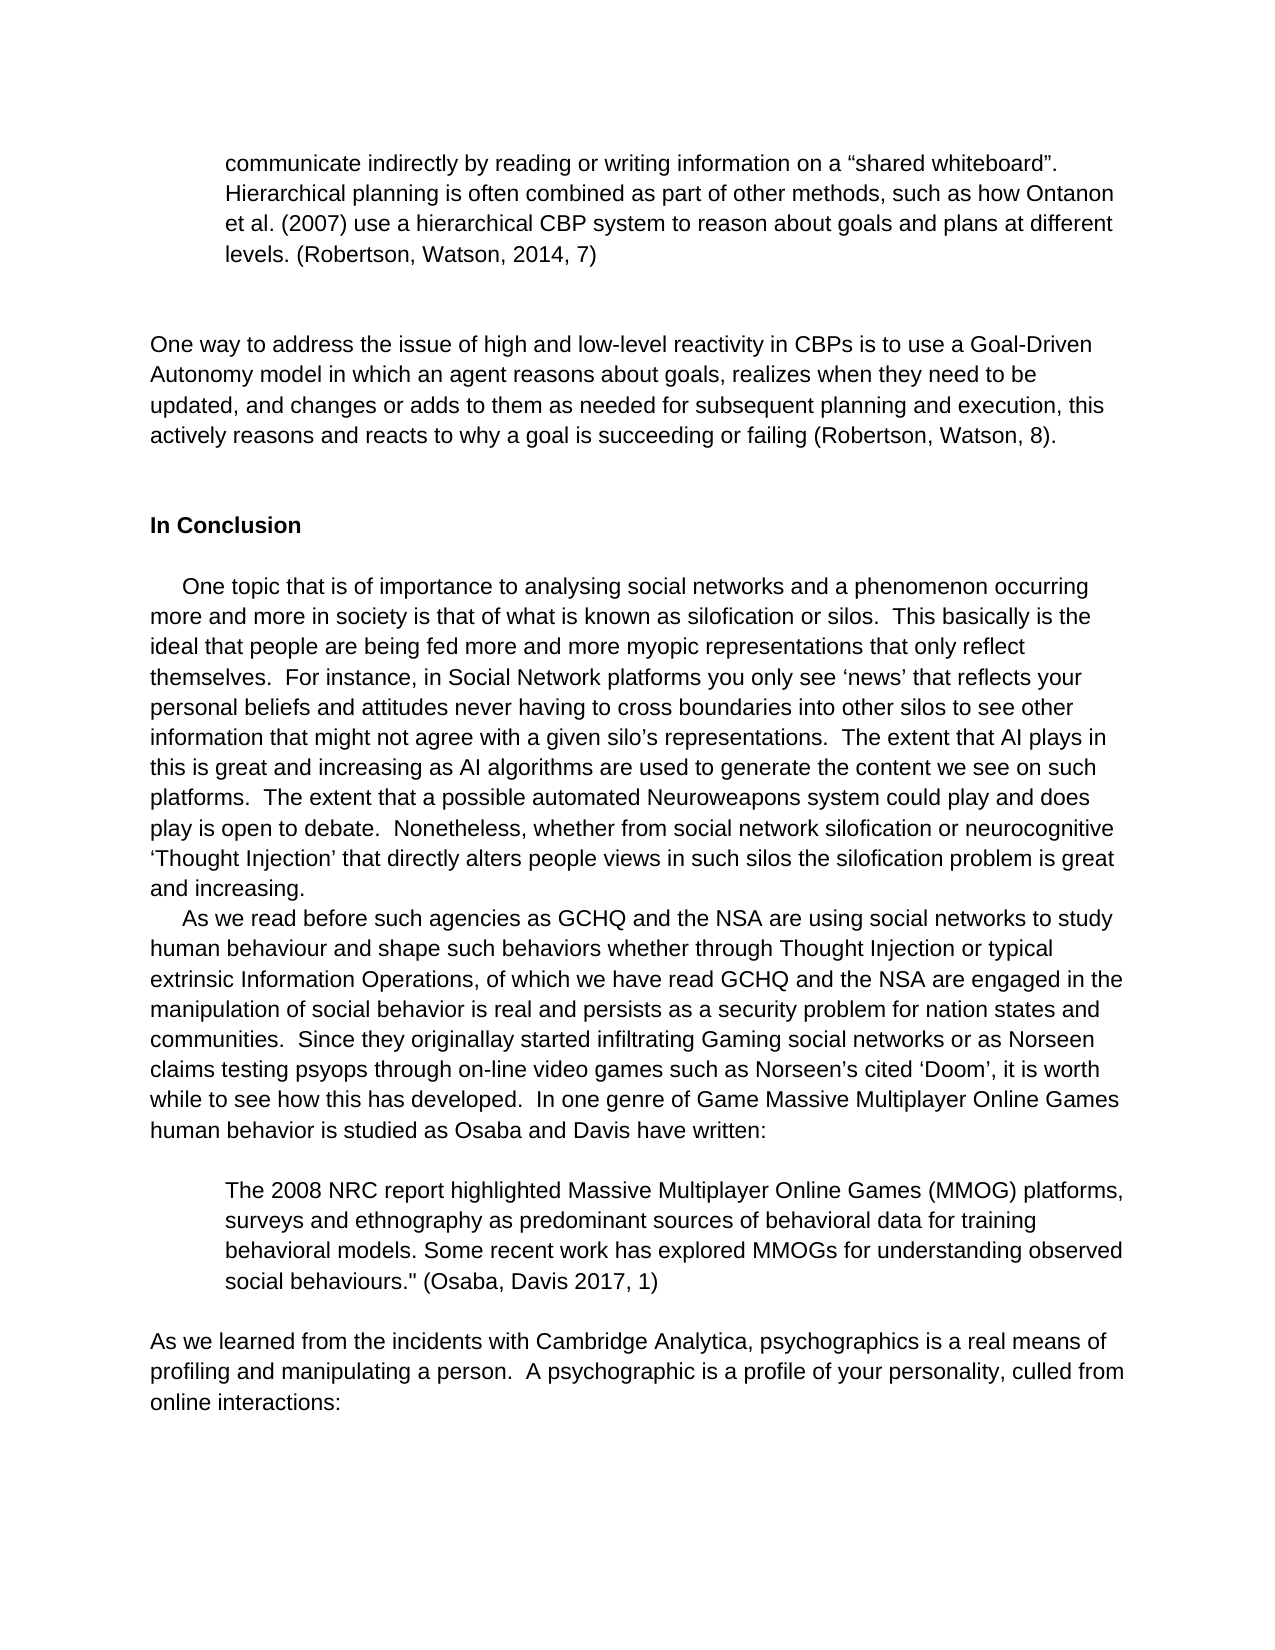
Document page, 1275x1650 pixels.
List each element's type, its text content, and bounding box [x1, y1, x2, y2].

text communicate indirectly by reading or writing information on a “shared whiteboard”. Hierarchical planning is often combined as part of other methods, such as how Ontanon et al. (2007) use a hierarchical CBP system to reason about goals and plans at different levels. (Robertson, Watson, 2014, 7) [225, 150, 1125, 327]
text In Conclusion [150, 512, 1125, 539]
text One way to address the issue of high and low-level reactivity in CBPs is to use a Goal-Driven Autonomy model in which an agent reasons about goals, realizes when they need to be updated, and changes or adds to them as needed for subsequent planning and execution, this actively reasons and reacts to why a goal is succeeding or failing (Robertson, Watson, 8). [150, 331, 1125, 448]
text The 2008 NRC report highlighted Massive Multiplayer Online Games (MMOG) platforms, surveys and ethnography as predominant sources of behavioral data for training behavioral models. Some recent work has explored MMOGs for understanding observed social behaviours." (Osaba, Davis 2017, 1) [225, 1177, 1125, 1294]
text As we learned from the incidents with Cambridge Analytica, psychographics is a real means of profiling and manipulating a person. A psychographic is a profile of your personality, culled from online interactions: [150, 1328, 1125, 1415]
text One topic that is of importance to analysing social networks and a phenomenon occurring more and more in society is that of what is known as silofication or silos. This basically is the ideal that people are being fed more and more myopic representations that only reflect themselves. For instance, in Social Network platforms you only see ‘news’ that reflects your personal beliefs and attitudes never having to cross boundaries into other silos to see other information that might not agree with a given silo’s representations. The extent that AI plays in this is great and increasing as AI algorithms are used to generate the content we see on such platforms. The extent that a possible automated Neuroweapons system could play and does play is open to debate. Nonetheless, whether from social network silofication or neurocognitive ‘Thought Injection’ that directly alters people views in such silos the silofication problem is great and increasing. [150, 573, 1125, 901]
text As we read before such agencies as GCHQ and the NSA are using social networks to study human behaviour and shape such behaviors whether through Thought Injection or typical extrinsic Information Operations, of which we have read GCHQ and the NSA are engaged in the manipulation of social behavior is real and persists as a security problem for nation states and communities. Since they originallay started infiltrating Gaming social networks or as Norseen claims testing psyops through on-line video games such as Norseen’s cited ‘Doom’, it is worth while to see how this has developed. In one genre of Game Massive Multiplayer Online Games human behavior is studied as Osaba and Davis have written: [150, 905, 1125, 1143]
